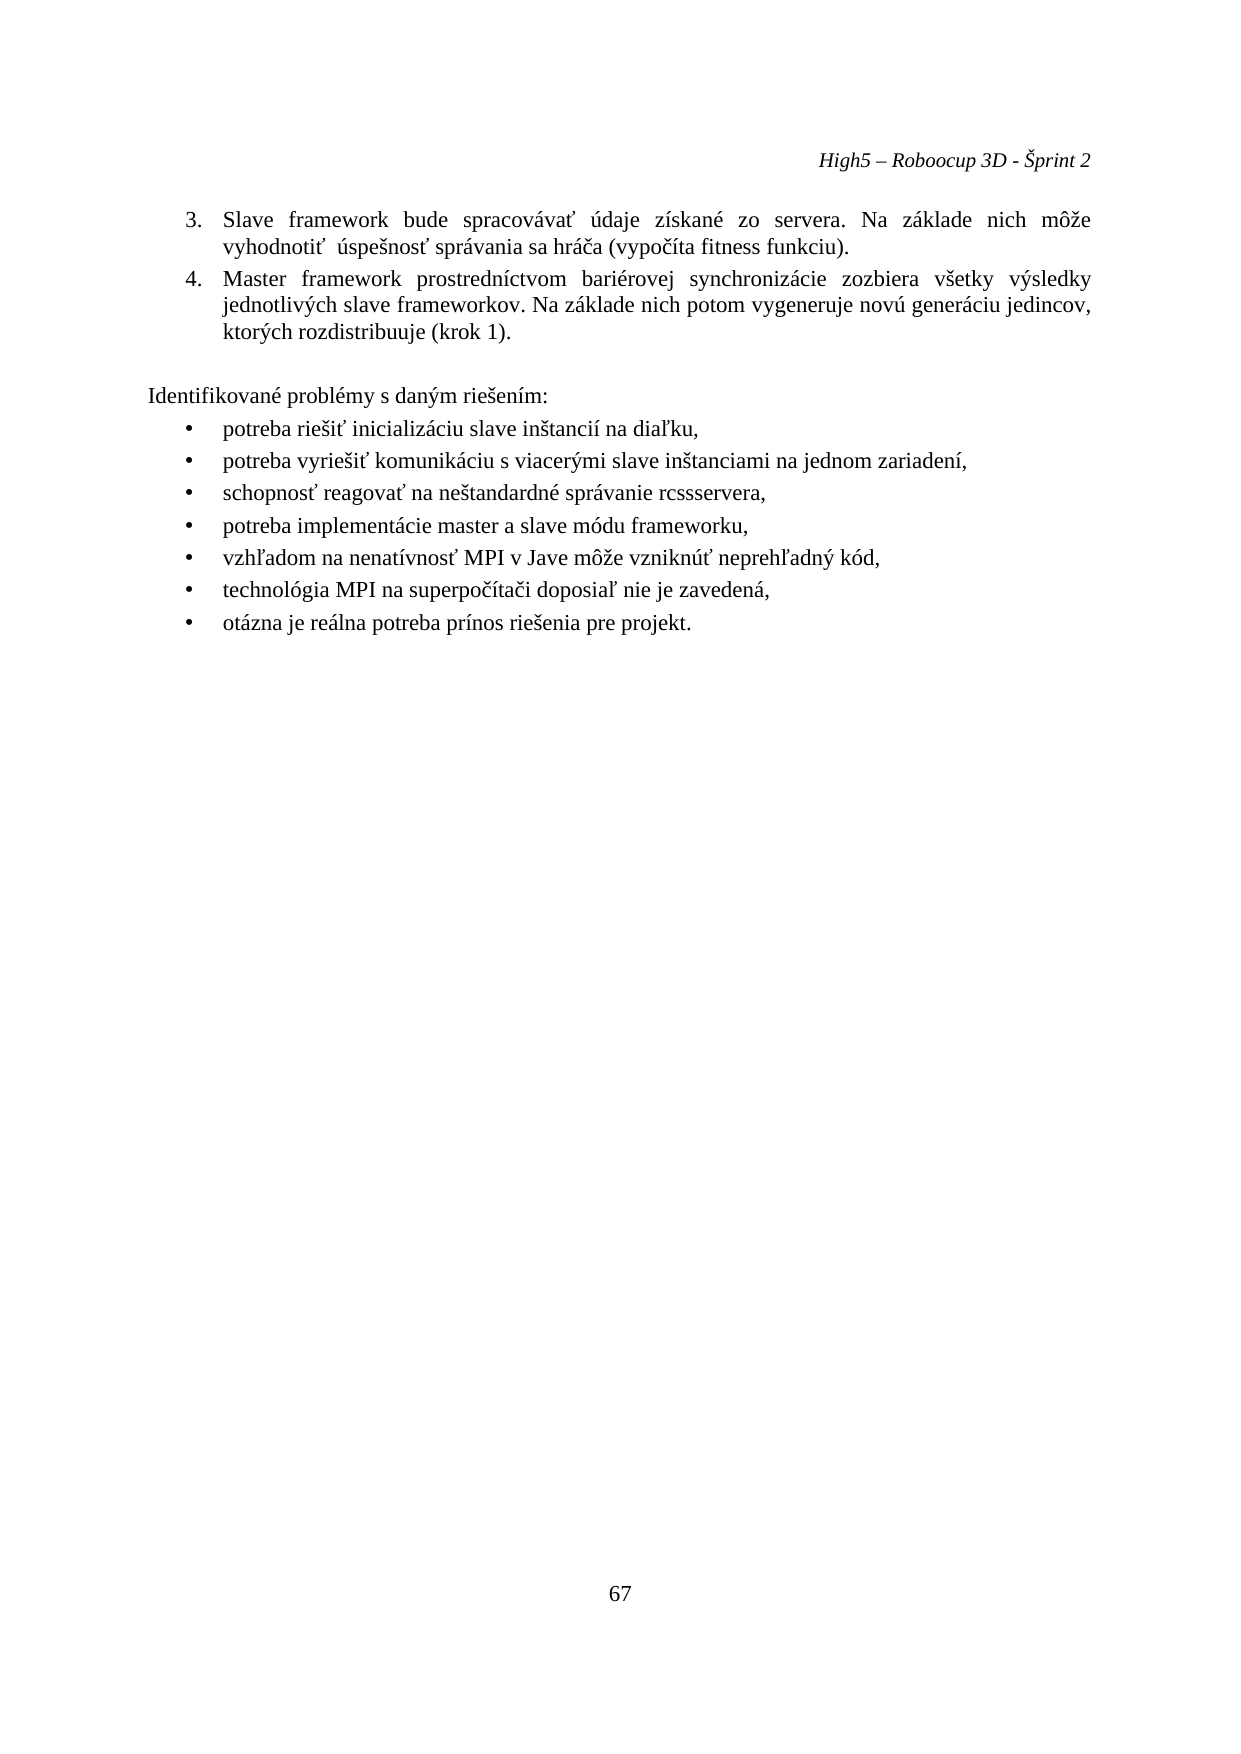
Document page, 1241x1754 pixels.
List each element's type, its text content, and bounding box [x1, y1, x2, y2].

text Identifikované problémy s daným riešením: [148, 382, 1093, 409]
list potreba vyriešiť komunikáciu s viacerými slave inštanciami na jednom zariadení, [185, 447, 1093, 473]
list potreba riešiť inicializáciu slave inštancií na diaľku, [185, 415, 1093, 441]
list otázna je reálna potreba prínos riešenia pre projekt. [185, 608, 1093, 635]
list potreba implementácie master a slave módu frameworku, [185, 512, 1093, 538]
list Master framework prostredníctvom bariérovej synchronizácie zozbiera všetky výsledky jednotlivých slave frameworkov. Na základe nich potom vygeneruje novú generáciu jedincov, ktorých rozdistribuuje (krok 1). [185, 265, 1093, 344]
list schopnosť reagovať na neštandardné správanie rcssservera, [185, 479, 1093, 506]
list technológia MPI na superpočítači doposiaľ nie je zavedená, [185, 576, 1093, 603]
list Slave framework bude spracovávať údaje získané zo servera. Na základe nich môže vyhodnotiť úspešnosť správania sa hráča (vypočíta fitness funkciu). [185, 207, 1093, 259]
list vzhľadom na nenatívnosť MPI v Jave môže vzniknúť neprehľadný kód, [185, 544, 1093, 570]
